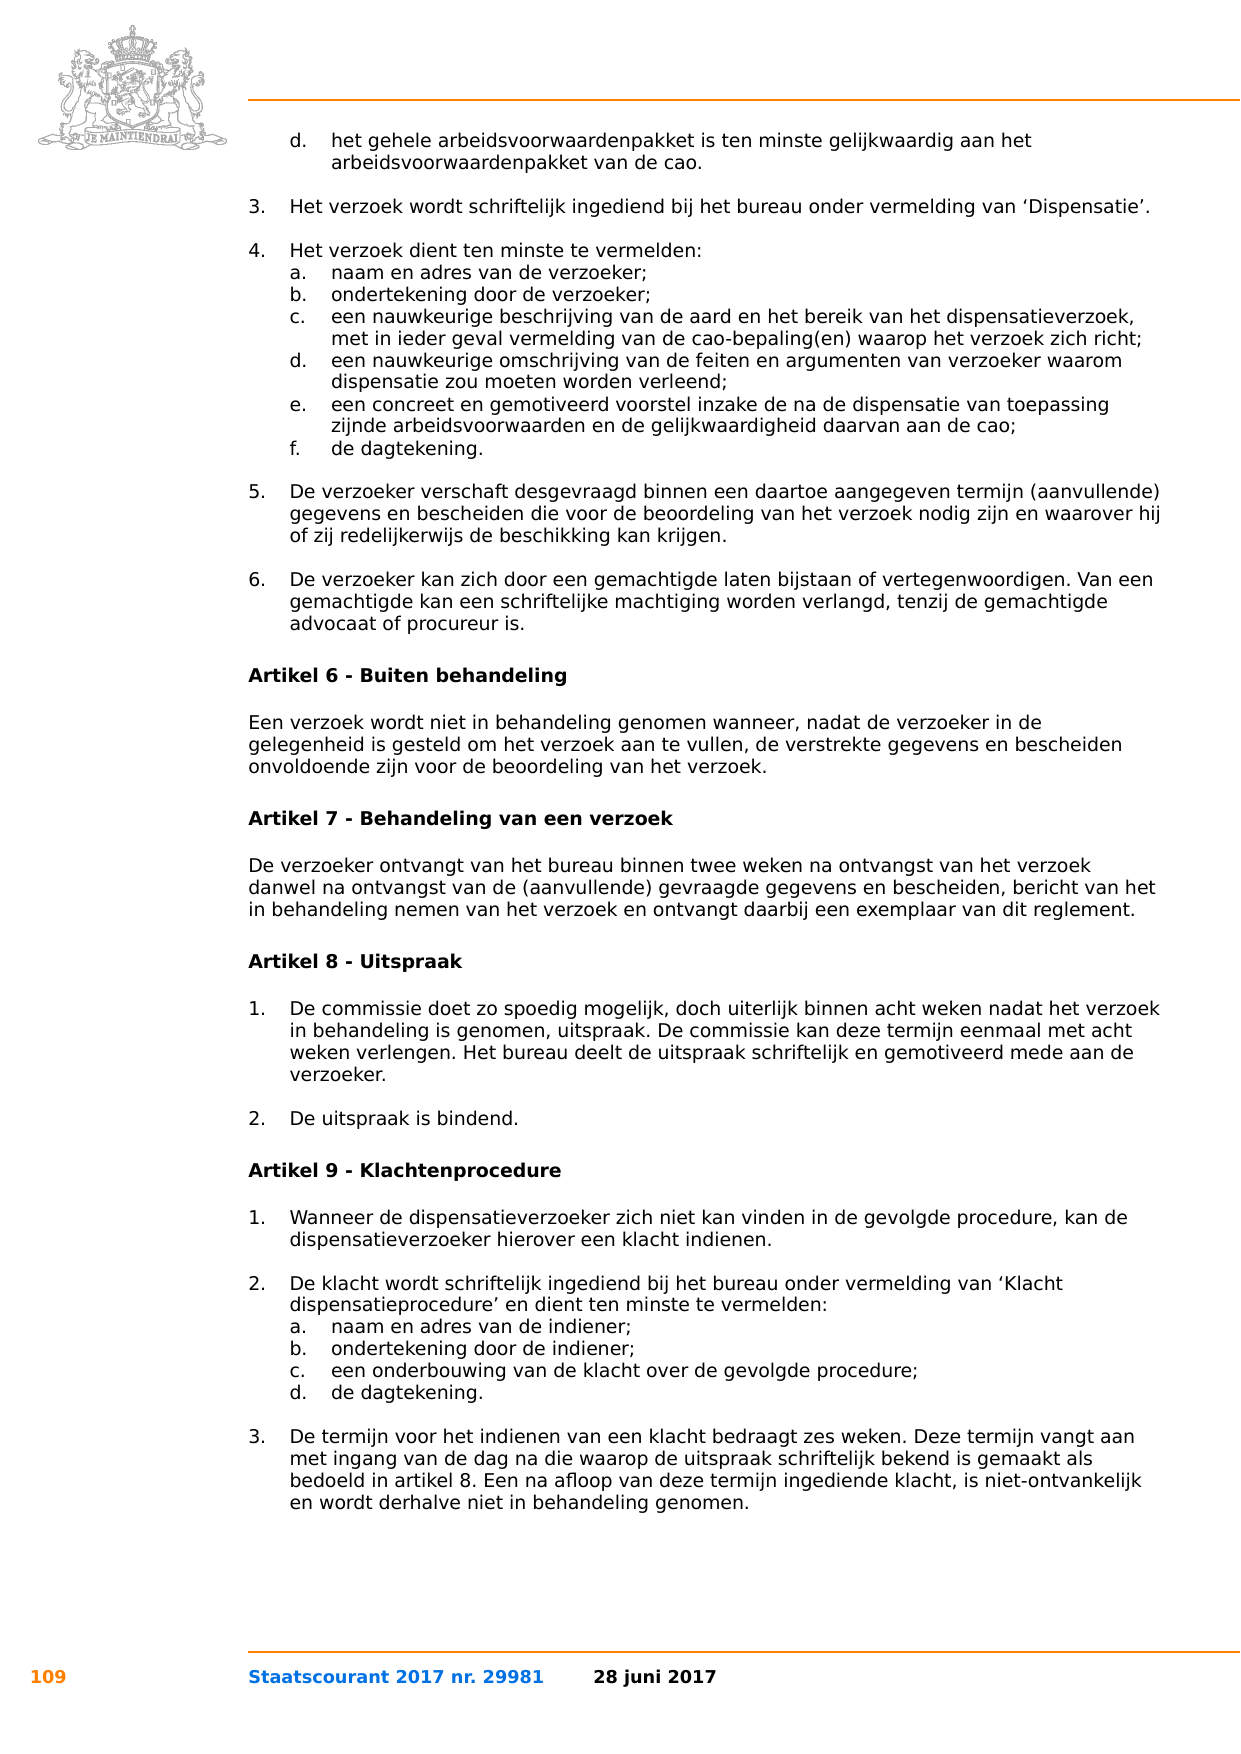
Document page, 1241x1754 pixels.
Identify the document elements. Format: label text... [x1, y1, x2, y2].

subtitle Artikel 8 - Uitspraak [248, 951, 1163, 973]
subtitle Artikel 9 - Klachtenprocedure [248, 1159, 1163, 1182]
text 5. De verzoeker verschaft desgevraagd binnen een daartoe aangegeven termijn (aanvullende) gegevens en bescheiden die voor de beoordeling van het verzoek nodig zijn en waarover hij of zij redelijkerwijs de beschikking kan krijgen. [248, 481, 1163, 547]
text 1. Wanneer de dispensatieverzoeker zich niet kan vinden in de gevolgde procedure, kan de dispensatieverzoeker hierover een klacht indienen. [248, 1207, 1163, 1251]
text 2. De uitspraak is bindend. [248, 1108, 1163, 1129]
text 4. Het verzoek dient ten minste te vermelden: [248, 239, 1163, 262]
text e. een concreet en gemotiveerd voorstel inzake de na de dispensatie van toepassing zijnde arbeidsvoorwaarden en de gelijkwaardigheid daarvan aan de cao; [289, 393, 1163, 437]
text b. ondertekening door de verzoeker; [289, 283, 1163, 306]
text a. naam en adres van de verzoeker; [289, 262, 1163, 283]
text c. een onderbouwing van de klacht over de gevolgde procedure; [289, 1360, 1163, 1382]
text 2. De klacht wordt schriftelijk ingediend bij het bureau onder vermelding van ‘Klacht dispensatieprocedure’ en dient ten minste te vermelden: [248, 1272, 1163, 1316]
text f. de dagtekening. [289, 437, 1163, 459]
text 3. Het verzoek wordt schriftelijk ingediend bij het bureau onder vermelding van ‘Dispensatie’. [248, 196, 1163, 218]
text 1. De commissie doet zo spoedig mogelijk, doch uiterlijk binnen acht weken nadat het verzoek in behandeling is genomen, uitspraak. De commissie kan deze termijn eenmaal met acht weken verlengen. Het bureau deelt de uitspraak schriftelijk en gemotiveerd mede aan de verzoeker. [248, 998, 1163, 1086]
text d. een nauwkeurige omschrijving van de feiten en argumenten van verzoeker waarom dispensatie zou moeten worden verleend; [289, 349, 1163, 393]
text d. de dagtekening. [289, 1382, 1163, 1404]
text De verzoeker ontvangt van het bureau binnen twee weken na ontvangst van het verzoek danwel na ontvangst van de (aanvullende) gevraagde gegevens en bescheiden, bericht van het in behandeling nemen van het verzoek en ontvangt daarbij een exemplaar van dit reglement. [248, 855, 1163, 921]
picture [38, 25, 227, 150]
text Een verzoek wordt niet in behandeling genomen wanneer, nadat de verzoeker in de gelegenheid is gesteld om het verzoek aan te vullen, de verstrekte gegevens en bescheiden onvoldoende zijn voor de beoordeling van het verzoek. [248, 712, 1163, 778]
text c. een nauwkeurige beschrijving van de aard en het bereik van het dispensatieverzoek, met in ieder geval vermelding van de cao-bepaling(en) waarop het verzoek zich richt; [289, 306, 1163, 349]
subtitle Artikel 7 - Behandeling van een verzoek [248, 808, 1163, 830]
subtitle Artikel 6 - Buiten behandeling [248, 665, 1163, 687]
text b. ondertekening door de indiener; [289, 1338, 1163, 1360]
text a. naam en adres van de indiener; [289, 1316, 1163, 1338]
text 3. De termijn voor het indienen van een klacht bedraagt zes weken. Deze termijn vangt aan met ingang van de dag na die waarop de uitspraak schriftelijk bekend is gemaakt als bedoeld in artikel 8. Een na afloop van deze termijn ingediende klacht, is niet-ontvankelijk en wordt derhalve niet in behandeling genomen. [248, 1426, 1163, 1514]
text 6. De verzoeker kan zich door een gemachtigde laten bijstaan of vertegenwoordigen. Van een gemachtigde kan een schriftelijke machtiging worden verlangd, tenzij de gemachtigde advocaat of procureur is. [248, 569, 1163, 635]
text d. het gehele arbeidsvoorwaardenpakket is ten minste gelijkwaardig aan het arbeidsvoorwaardenpakket van de cao. [289, 130, 1163, 174]
